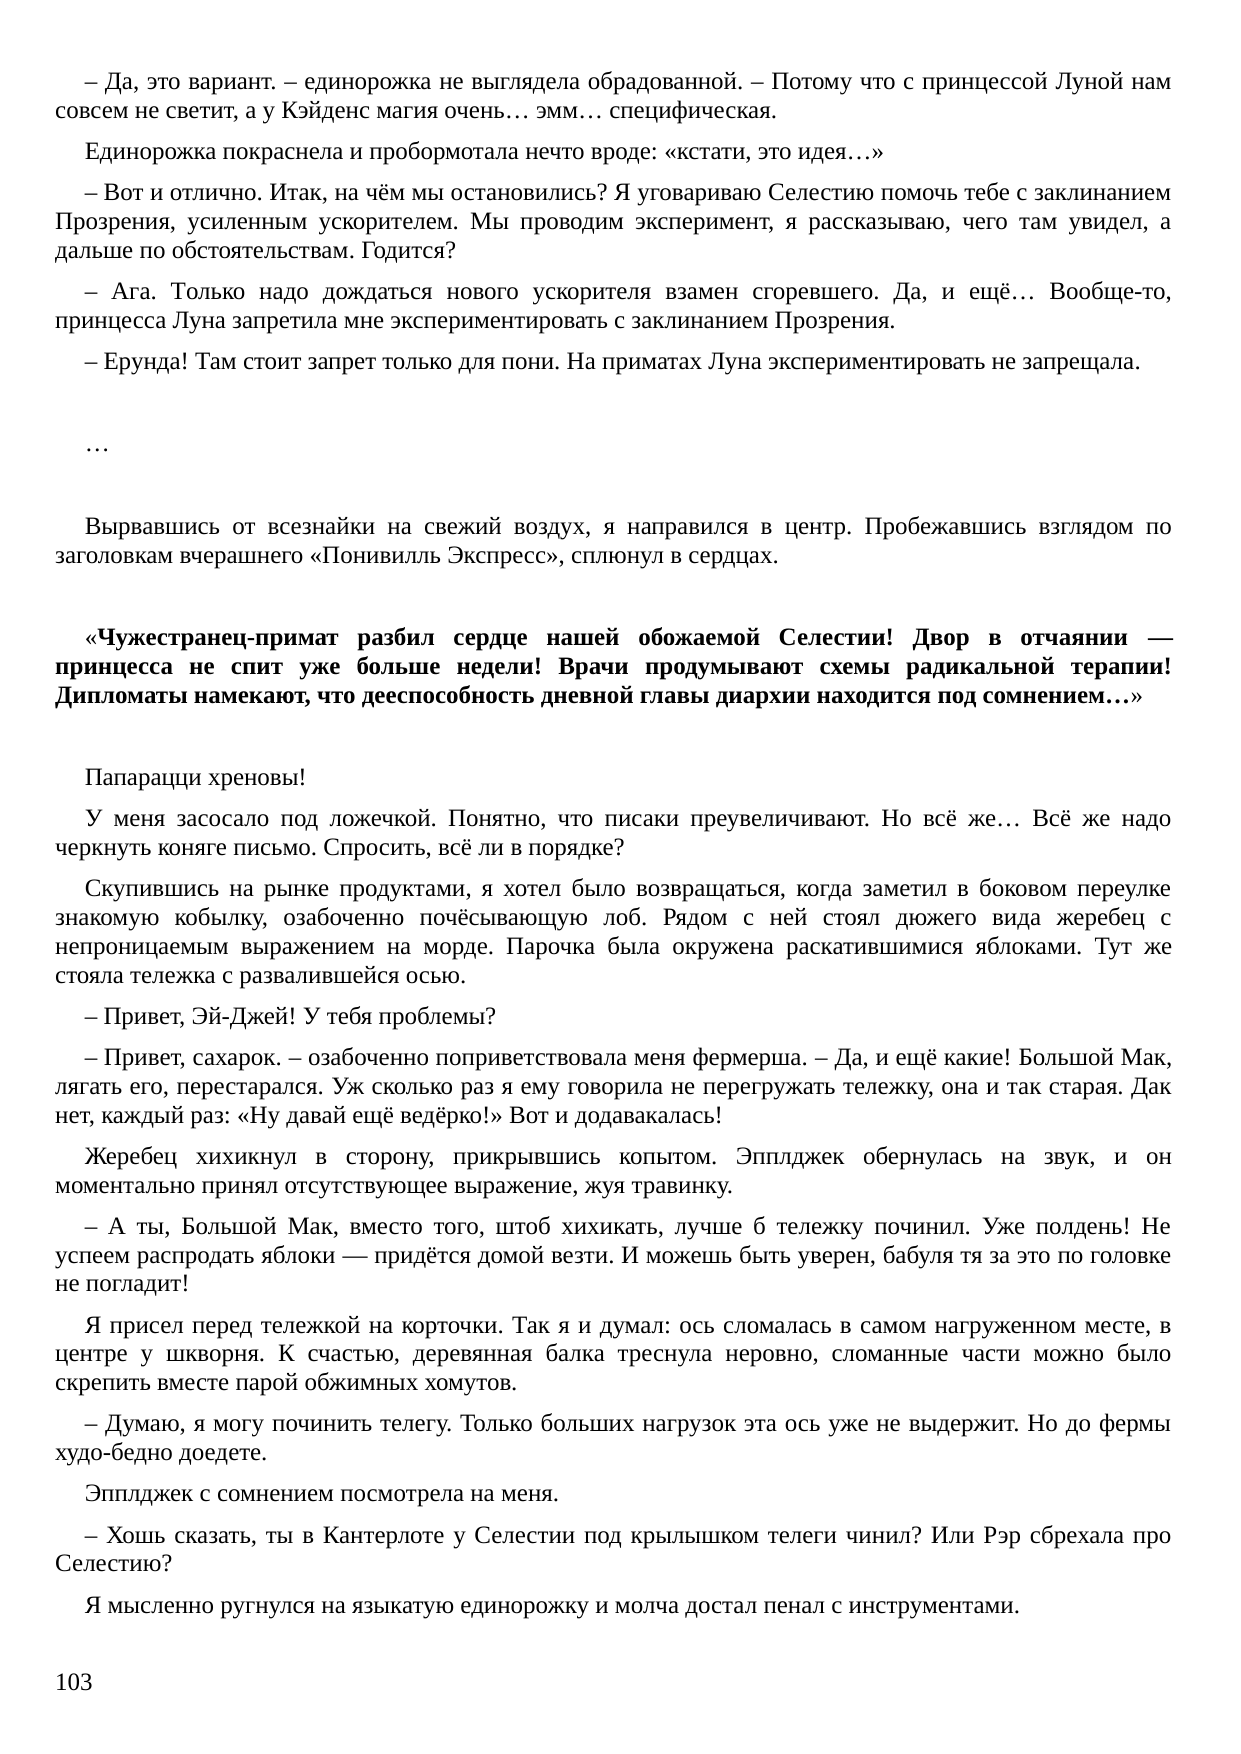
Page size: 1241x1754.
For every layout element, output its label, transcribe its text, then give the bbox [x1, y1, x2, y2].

text – Вот и отлично. Итак, на чём мы остановились? Я уговариваю Селестию помочь тебе с заклинанием Прозрения, усиленным ускорителем. Мы проводим эксперимент, я рассказываю, чего там увидел, а дальше по обстоятельствам. Годится? [55, 177, 1173, 263]
text У меня засосало под ложечкой. Понятно, что писаки преувеличивают. Но всё же… Всё же надо черкнуть коняге письмо. Спросить, всё ли в порядке? [55, 803, 1173, 861]
text «Чужестранец-примат разбил сердце нашей обожаемой Селестии! Двор в отчаянии — принцесса не спит уже больше недели! Врачи продумывают схемы радикальной терапии! Дипломаты намекают, что дееспособность дневной главы диархии находится под сомнением…» [55, 622, 1173, 708]
text – Привет, сахарок. – озабоченно поприветствовала меня фермерша. – Да, и ещё какие! Большой Мак, лягать его, перестарался. Уж сколько раз я ему говорила не перегружать тележку, она и так старая. Дак нет, каждый раз: «Ну давай ещё ведёрко!» Вот и додавакалась! [55, 1042, 1173, 1128]
text Жеребец хихикнул в сторону, прикрывшись копытом. Эпплджек обернулась на звук, и он моментально принял отсутствующее выражение, жуя травинку. [55, 1141, 1173, 1198]
text – Ага. Только надо дождаться нового ускорителя взамен сгоревшего. Да, и ещё… Вообще-то, принцесса Луна запретила мне экспериментировать с заклинанием Прозрения. [55, 276, 1173, 333]
text Я мысленно ругнулся на языкатую единорожку и молча достал пенал с инструментами. [55, 1590, 1173, 1618]
text – Да, это вариант. – единорожка не выглядела обрадованной. – Потому что с принцессой Луной нам совсем не светит, а у Кэйденс магия очень… эмм… специфическая. [55, 66, 1173, 123]
text Вырвавшись от всезнайки на свежий воздух, я направился в центр. Пробежавшись взглядом по заголовкам вчерашнего «Понивилль Экспресс», сплюнул в сердцах. [55, 511, 1173, 568]
text Эпплджек с сомнением посмотрела на меня. [55, 1478, 1173, 1507]
text – Хошь сказать, ты в Кантерлоте у Селестии под крылышком телеги чинил? Или Рэр сбрехала про Селестию? [55, 1520, 1173, 1577]
text Я присел перед тележкой на корточки. Так я и думал: ось сломалась в самом нагруженном месте, в центре у шкворня. К счастью, деревянная балка треснула неровно, сломанные части можно было скрепить вместе парой обжимных хомутов. [55, 1310, 1173, 1396]
text Единорожка покраснела и пробормотала нечто вроде: «кстати, это идея…» [55, 136, 1173, 165]
text – Ерунда! Там стоит запрет только для пони. На приматах Луна экспериментировать не запрещала. [55, 346, 1173, 375]
text … [55, 428, 1173, 457]
text Скупившись на рынке продуктами, я хотел было возвращаться, когда заметил в боковом переулке знакомую кобылку, озабоченно почёсывающую лоб. Рядом с ней стоял дюжего вида жеребец с непроницаемым выражением на морде. Парочка была окружена раскатившимися яблоками. Тут же стояла тележка с развалившейся осью. [55, 873, 1173, 988]
text – Привет, Эй-Джей! У тебя проблемы? [55, 1001, 1173, 1030]
text Папарацци хреновы! [55, 762, 1173, 791]
text – А ты, Большой Мак, вместо того, штоб хихикать, лучше б тележку починил. Уже полдень! Не успеем распродать яблоки — придётся домой везти. И можешь быть уверен, бабуля тя за это по головке не погладит! [55, 1211, 1173, 1297]
text – Думаю, я могу починить телегу. Только больших нагрузок эта ось уже не выдержит. Но до фермы худо-бедно доедете. [55, 1408, 1173, 1466]
